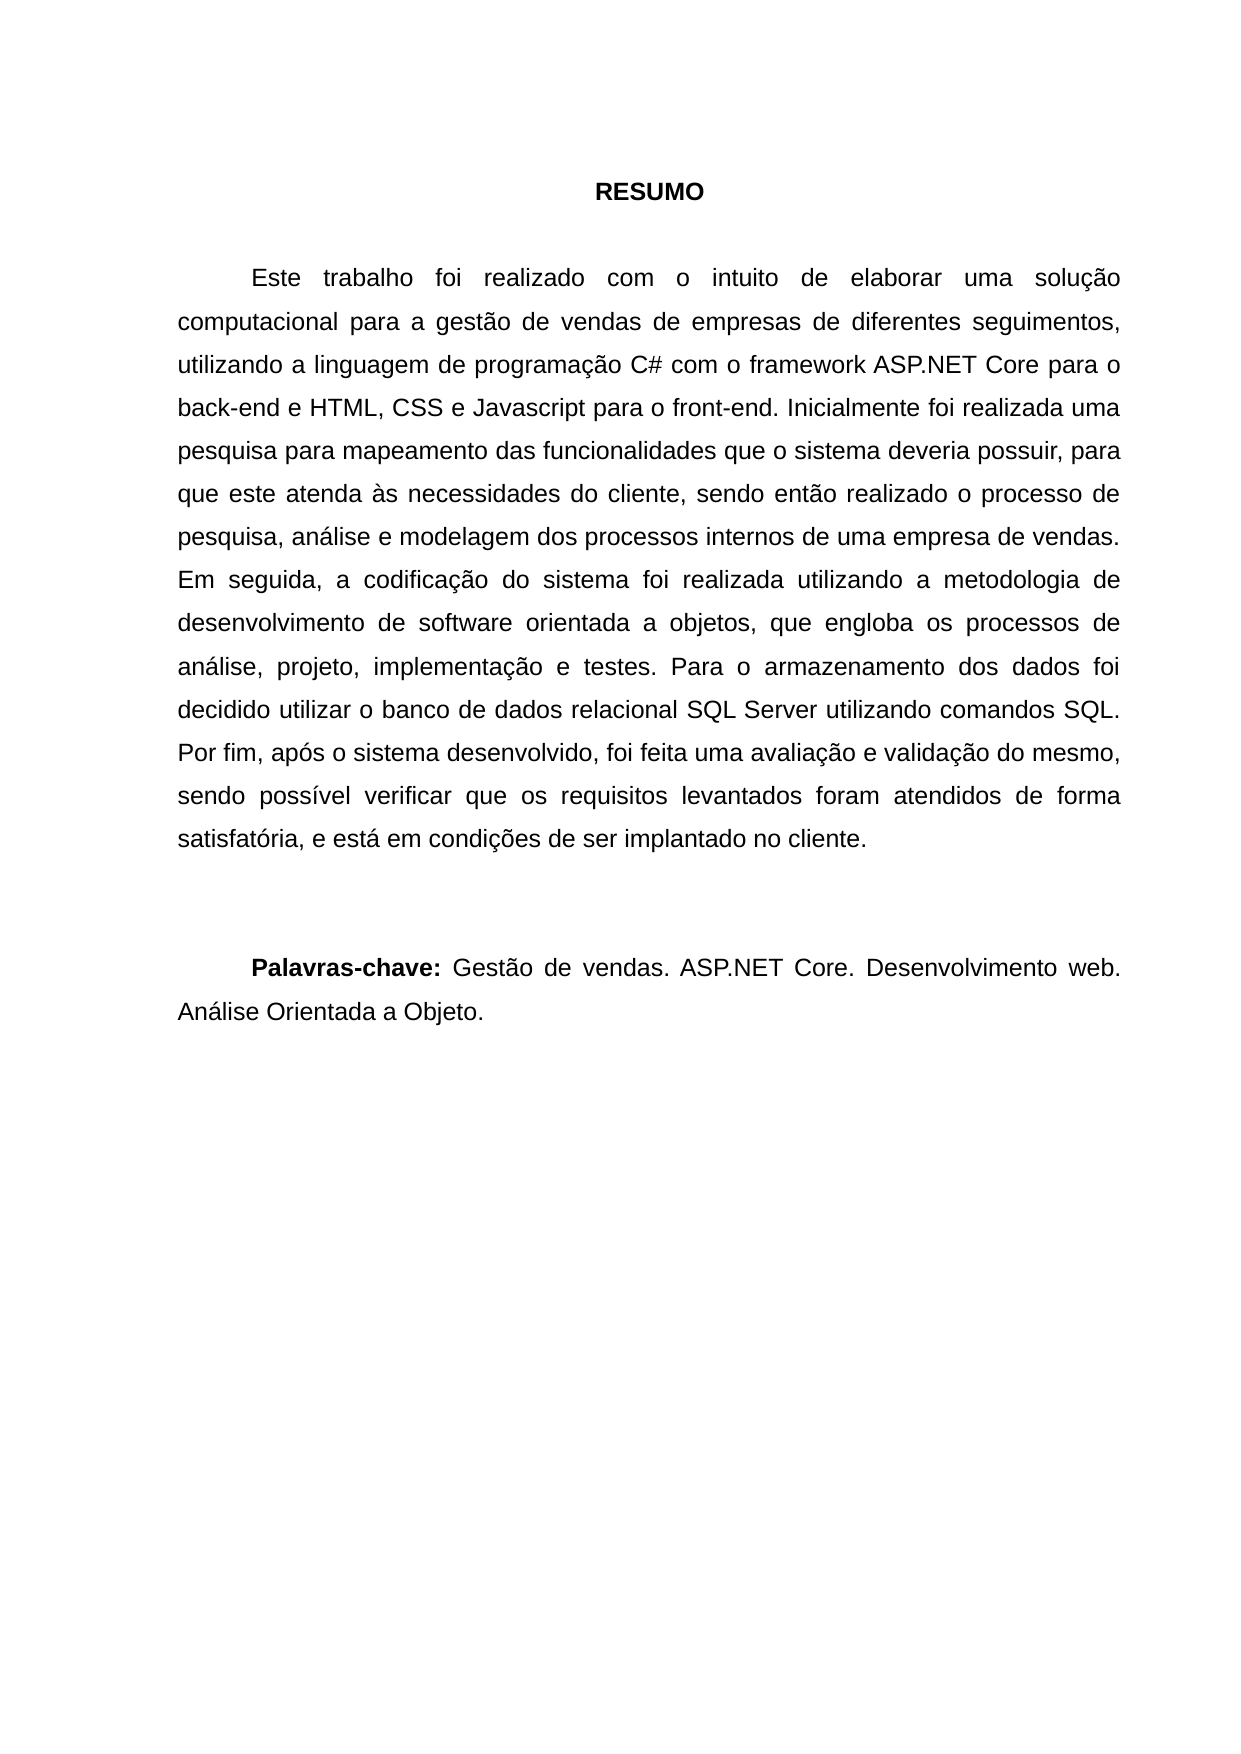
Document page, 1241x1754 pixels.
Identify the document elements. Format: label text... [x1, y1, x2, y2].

text Este trabalho foi realizado com o intuito de elaborar uma solução computacional para a gestão de vendas de empresas de diferentes seguimentos, utilizando a linguagem de programação C# com o framework ASP.NET Core para o back-end e HTML, CSS e Javascript para o front-end. Inicialmente foi realizada uma pesquisa para mapeamento das funcionalidades que o sistema deveria possuir, para que este atenda às necessidades do cliente, sendo então realizado o processo de pesquisa, análise e modelagem dos processos internos de uma empresa de vendas. Em seguida, a codificação do sistema foi realizada utilizando a metodologia de desenvolvimento de software orientada a objetos, que engloba os processos de análise, projeto, implementação e testes. Para o armazenamento dos dados foi decidido utilizar o banco de dados relacional SQL Server utilizando comandos SQL. Por fim, após o sistema desenvolvido, foi feita uma avaliação e validação do mesmo, sendo possível verificar que os requisitos levantados foram atendidos de forma satisfatória, e está em condições de ser implantado no cliente. [177, 263, 1122, 853]
text Palavras-chave: Gestão de vendas. ASP.NET Core. Desenvolvimento web. Análise Orientada a Objeto. [177, 953, 1122, 1025]
text RESUMO [177, 177, 1122, 206]
